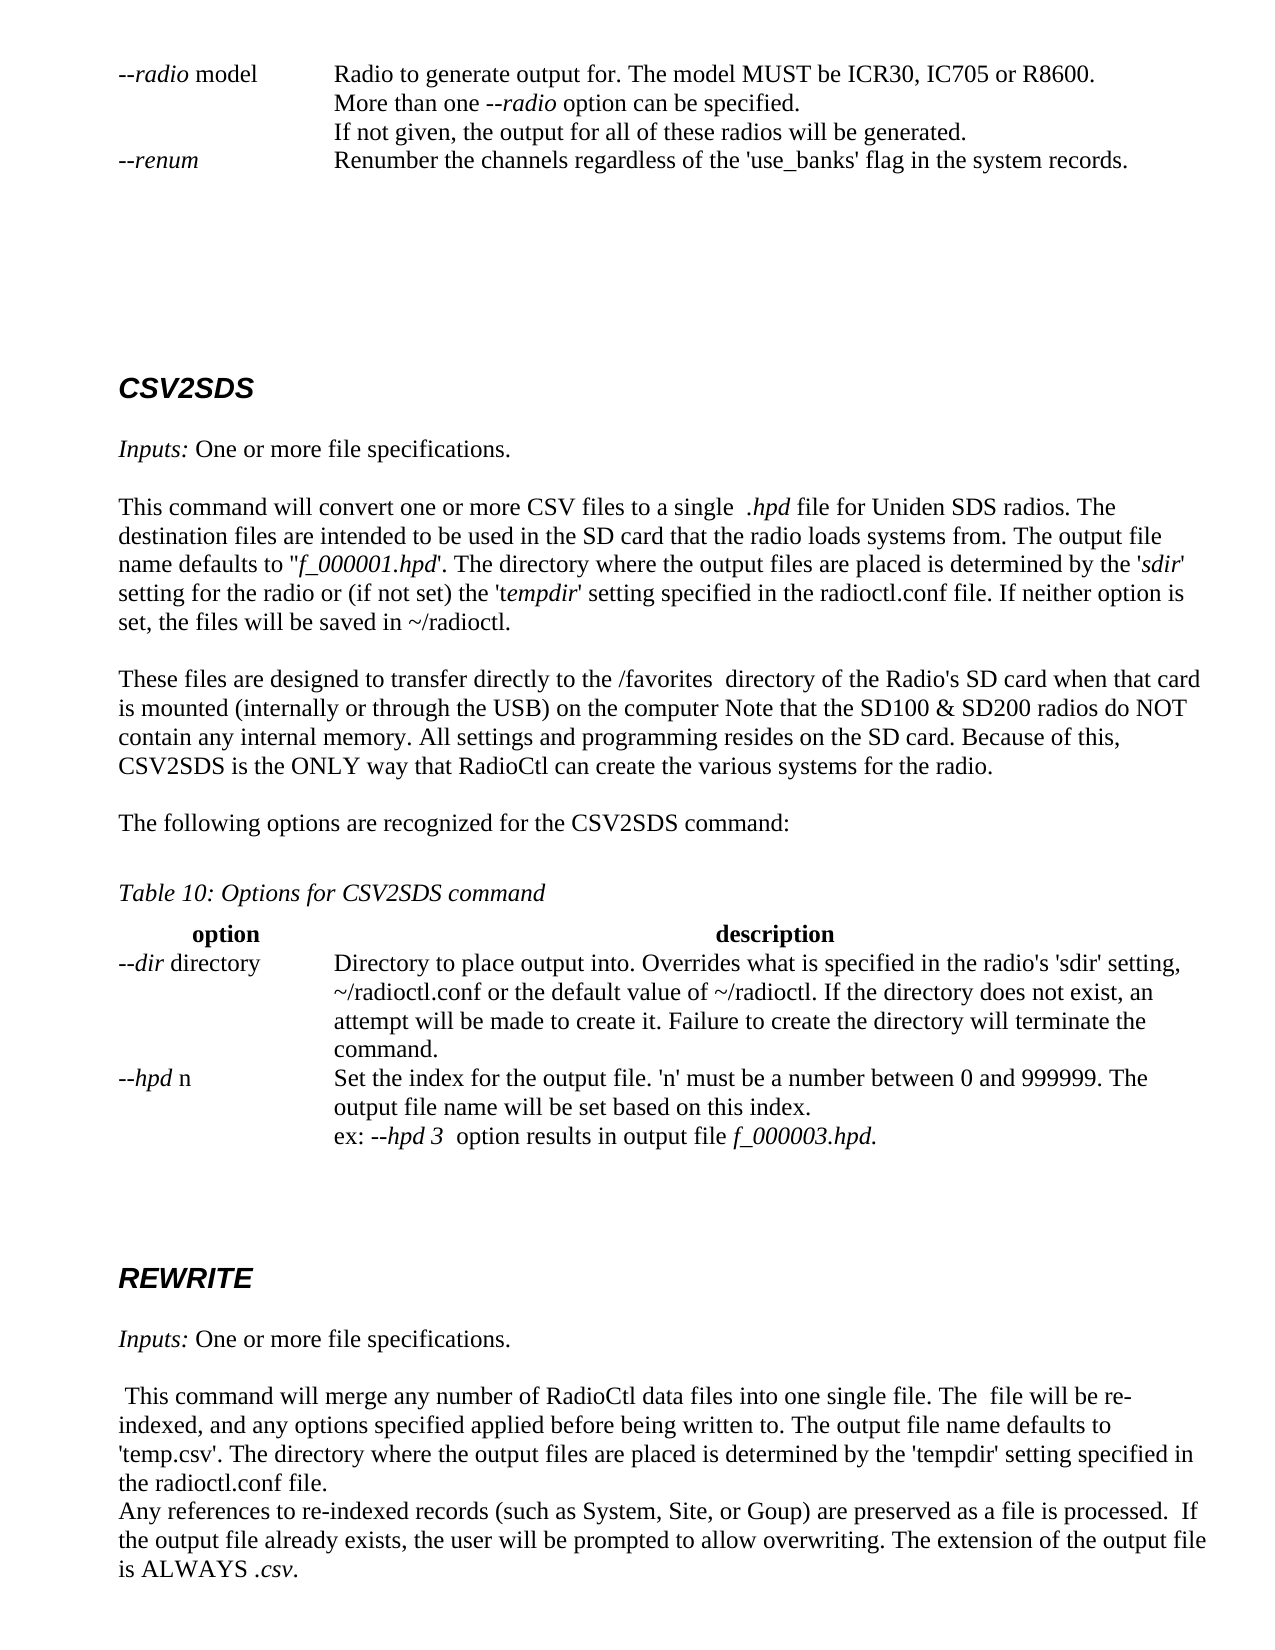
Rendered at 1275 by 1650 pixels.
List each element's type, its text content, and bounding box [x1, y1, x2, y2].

table_cell --renum [118, 145, 334, 174]
table_header description [334, 920, 1217, 948]
table_cell --dir directory [118, 948, 334, 1063]
table_cell Set the index for the output file. 'n' must be a number between 0 and 999999. The output file name will be set based on this index. ex: --hpd 3 option results in output file f_000003.hpd. [334, 1063, 1217, 1149]
table_cell --radio model [118, 59, 334, 145]
table_cell Radio to generate output for. The model MUST be ICR30, IC705 or R8600. More than one --radio option can be specified. If not given, the output for all of these radios will be generated. [334, 59, 1217, 145]
text Table 10: Options for CSV2SDS command [118, 878, 1216, 907]
text These files are designed to transfer directly to the /favorites directory of the Radio's SD card when that card is mounted (internally or through the USB) on the computer Note that the SD100 & SD200 radios do NOT contain any internal memory. All settings and programming resides on the SD card. Because of this, CSV2SDS is the ONLY way that RadioCtl can create the various systems for the radio. [118, 664, 1216, 779]
table_cell Renumber the channels regardless of the 'use_banks' flag in the system records. [334, 145, 1217, 174]
text Any references to re-indexed records (such as System, Site, or Goup) are preserved as a file is processed. If the output file already exists, the user will be prompted to allow overwriting. The extension of the output file is ALWAYS .csv. [118, 1496, 1216, 1583]
table_cell --hpd n [118, 1063, 334, 1149]
text This command will convert one or more CSV files to a single .hpd file for Uniden SDS radios. The destination files are intended to be used in the SD card that the radio loads systems from. The output file name defaults to ''f_000001.hpd'. The directory where the output files are placed is determined by the 'sdir' setting for the radio or (if not set) the 'tempdir' setting specified in the radioctl.conf file. If neither option is set, the files will be saved in ~/radioctl. [118, 492, 1216, 636]
text The following options are recognized for the CSV2SDS command: [118, 808, 1216, 837]
subtitle REWRITE [118, 1261, 1216, 1294]
text Inputs: One or more file specifications. [118, 434, 1216, 463]
table_cell Directory to place output into. Overrides what is specified in the radio's 'sdir' setting, ~/radioctl.conf or the default value of ~/radioctl. If the directory does not exist, an attempt will be made to create it. Failure to create the directory will terminate the command. [334, 948, 1217, 1063]
text Inputs: One or more file specifications. [118, 1324, 1216, 1353]
subtitle CSV2SDS [118, 372, 1216, 405]
table_header option [118, 920, 334, 948]
text This command will merge any number of RadioCtl data files into one single file. The file will be re-indexed, and any options specified applied before being written to. The output file name defaults to 'temp.csv'. The directory where the output files are placed is determined by the 'tempdir' setting specified in the radioctl.conf file. [118, 1381, 1216, 1496]
